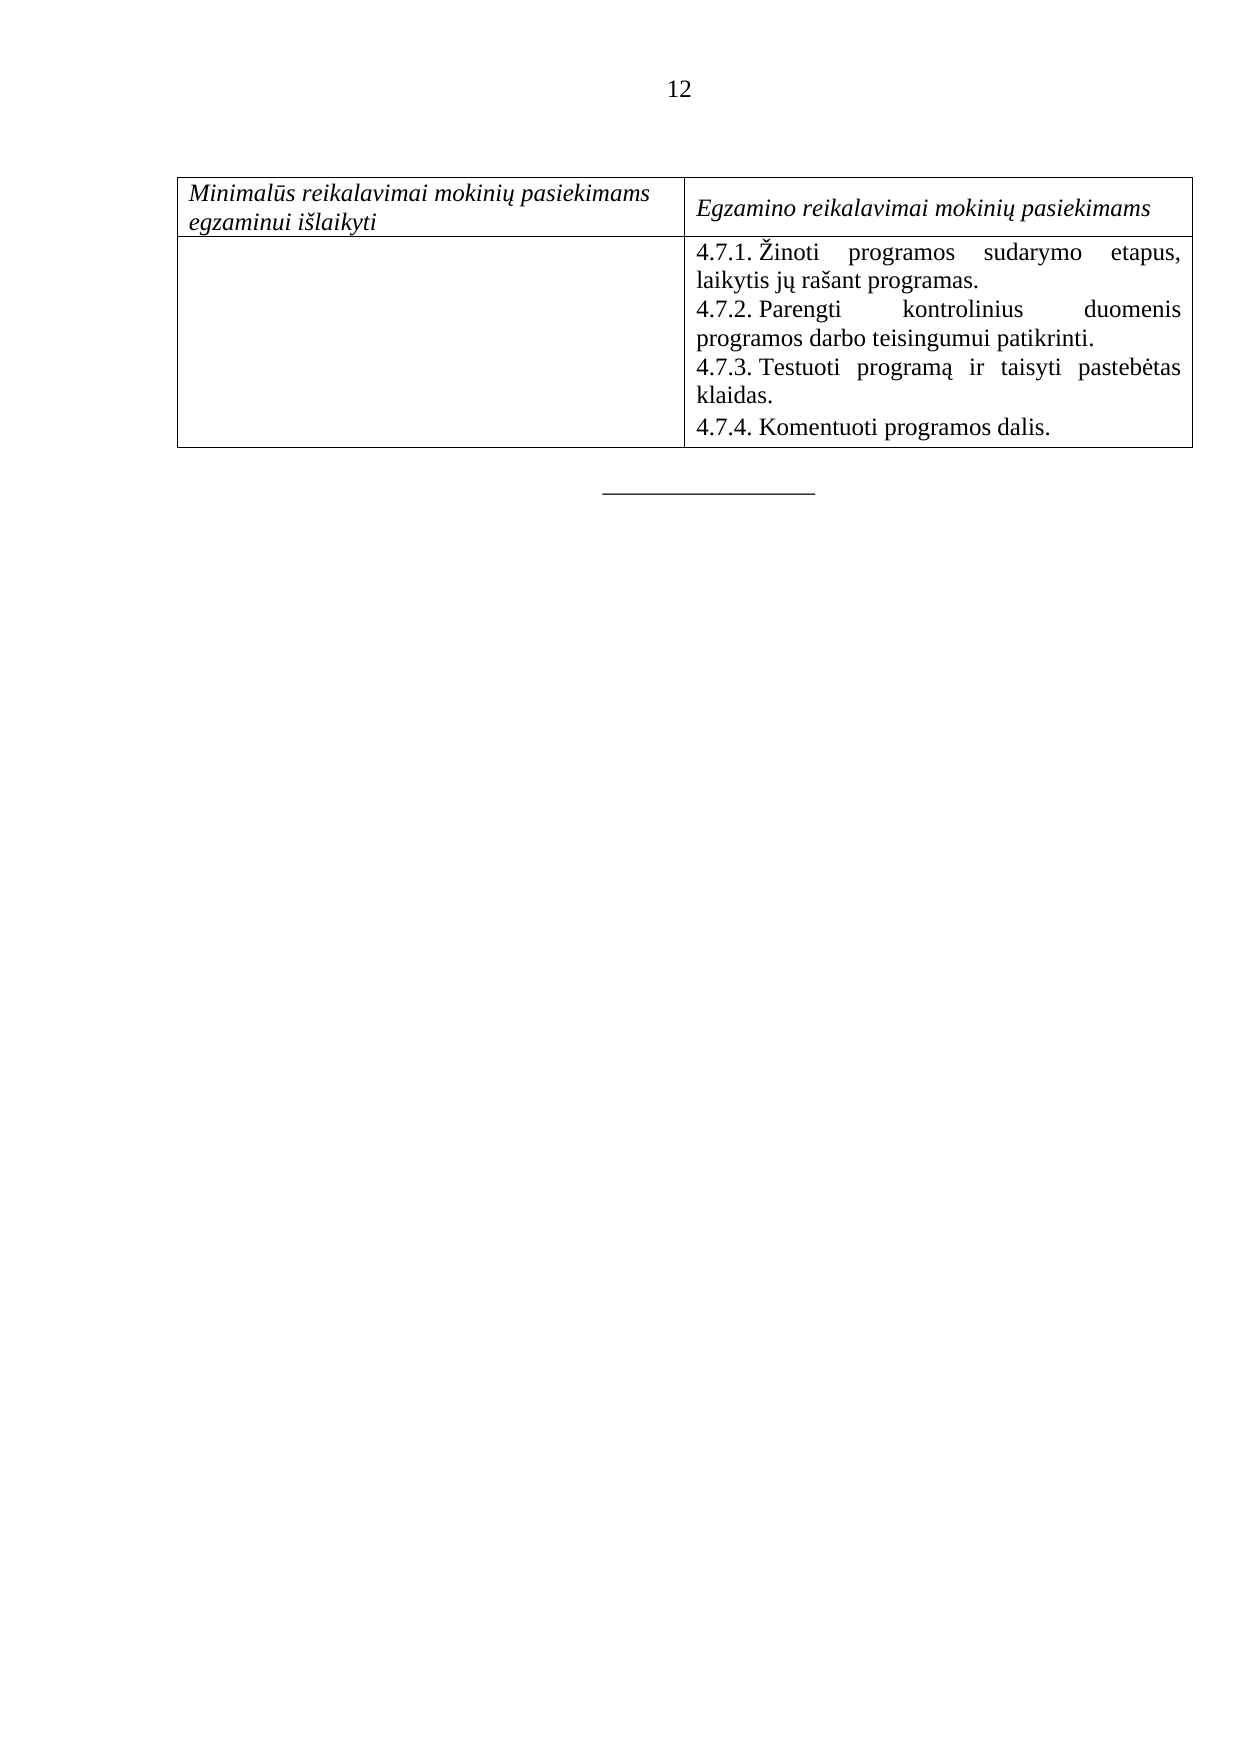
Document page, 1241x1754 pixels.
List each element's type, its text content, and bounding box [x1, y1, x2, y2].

table_header Egzamino reikalavimai mokinių pasiekimams [685, 178, 1192, 236]
table_header Minimalūs reikalavimai mokinių pasiekimams egzaminui išlaikyti [178, 178, 684, 236]
table_cell 4.7.1. Žinoti programos sudarymo etapus, laikytis jų rašant programas. 4.7.2. Parengti kontrolinius duomenis programos darbo teisingumui patikrinti. 4.7.3. Testuoti programą ir taisyti pastebėtas klaidas. 4.7.4. Komentuoti programos dalis. [685, 237, 1192, 447]
table_cell [178, 237, 684, 447]
text ––––––––––––––––– [177, 477, 1181, 505]
